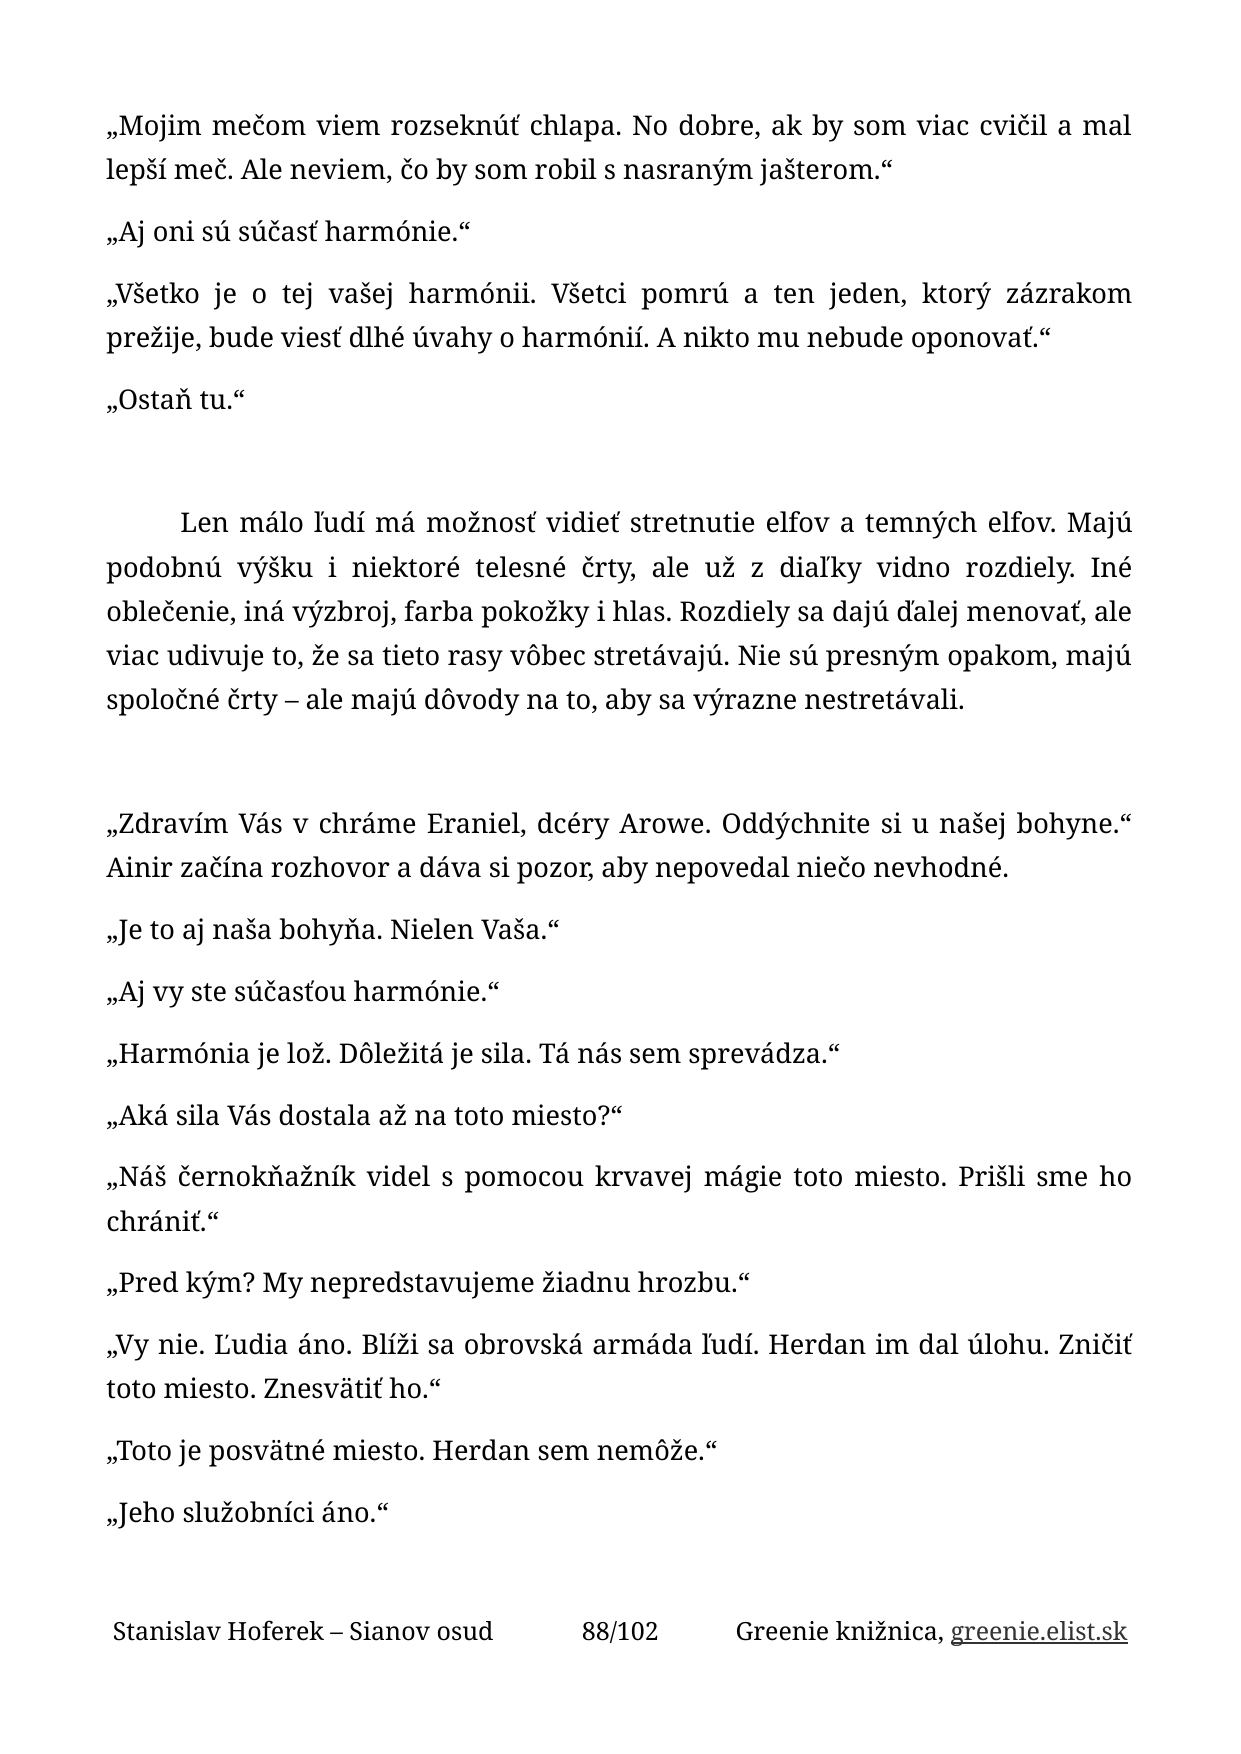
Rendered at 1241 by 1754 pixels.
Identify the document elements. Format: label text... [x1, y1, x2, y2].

text „Náš černokňažník videl s pomocou krvavej mágie toto miesto. Prišli sme ho chrániť.“ [106, 1158, 1134, 1239]
text „Jeho služobníci áno.“ [106, 1494, 1134, 1531]
text „Aká sila Vás dostala až na toto miesto?“ [106, 1096, 1134, 1133]
text Len málo ľudí má možnosť vidieť stretnutie elfov a temných elfov. Majú podobnú výšku i niektoré telesné črty, ale už z diaľky vidno rozdiely. Iné oblečenie, iná výzbroj, farba pokožky i hlas. Rozdiely sa dajú ďalej menovať, ale viac udivuje to, že sa tieto rasy vôbec stretávajú. Nie sú presným opakom, majú spoločné črty – ale majú dôvody na to, aby sa výrazne nestretávali. [106, 504, 1134, 717]
text „Aj vy ste súčasťou harmónie.“ [106, 972, 1134, 1009]
text „Mojim mečom viem rozseknúť chlapa. No dobre, ak by som viac cvičil a mal lepší meč. Ale neviem, čo by som robil s nasraným jašterom.“ [106, 106, 1134, 187]
text „Všetko je o tej vašej harmónii. Všetci pomrú a ten jeden, ktorý zázrakom prežije, bude viesť dlhé úvahy o harmónií. A nikto mu nebude oponovať.“ [106, 274, 1134, 355]
text „Vy nie. Ľudia áno. Blíži sa obrovská armáda ľudí. Herdan im dal úlohu. Zničiť toto miesto. Znesvätiť ho.“ [106, 1326, 1134, 1407]
text „Aj oni sú súčasť harmónie.“ [106, 212, 1134, 249]
text „Toto je posvätné miesto. Herdan sem nemôže.“ [106, 1432, 1134, 1469]
text „Je to aj naša bohyňa. Nielen Vaša.“ [106, 910, 1134, 947]
text „Zdravím Vás v chráme Eraniel, dcéry Arowe. Oddýchnite si u našej bohyne.“ Ainir začína rozhovor a dáva si pozor, aby nepovedal niečo nevhodné. [106, 804, 1134, 885]
text „Pred kým? My nepredstavujeme žiadnu hrozbu.“ [106, 1264, 1134, 1301]
text „Ostaň tu.“ [106, 380, 1134, 417]
text „Harmónia je lož. Dôležitá je sila. Tá nás sem sprevádza.“ [106, 1034, 1134, 1071]
